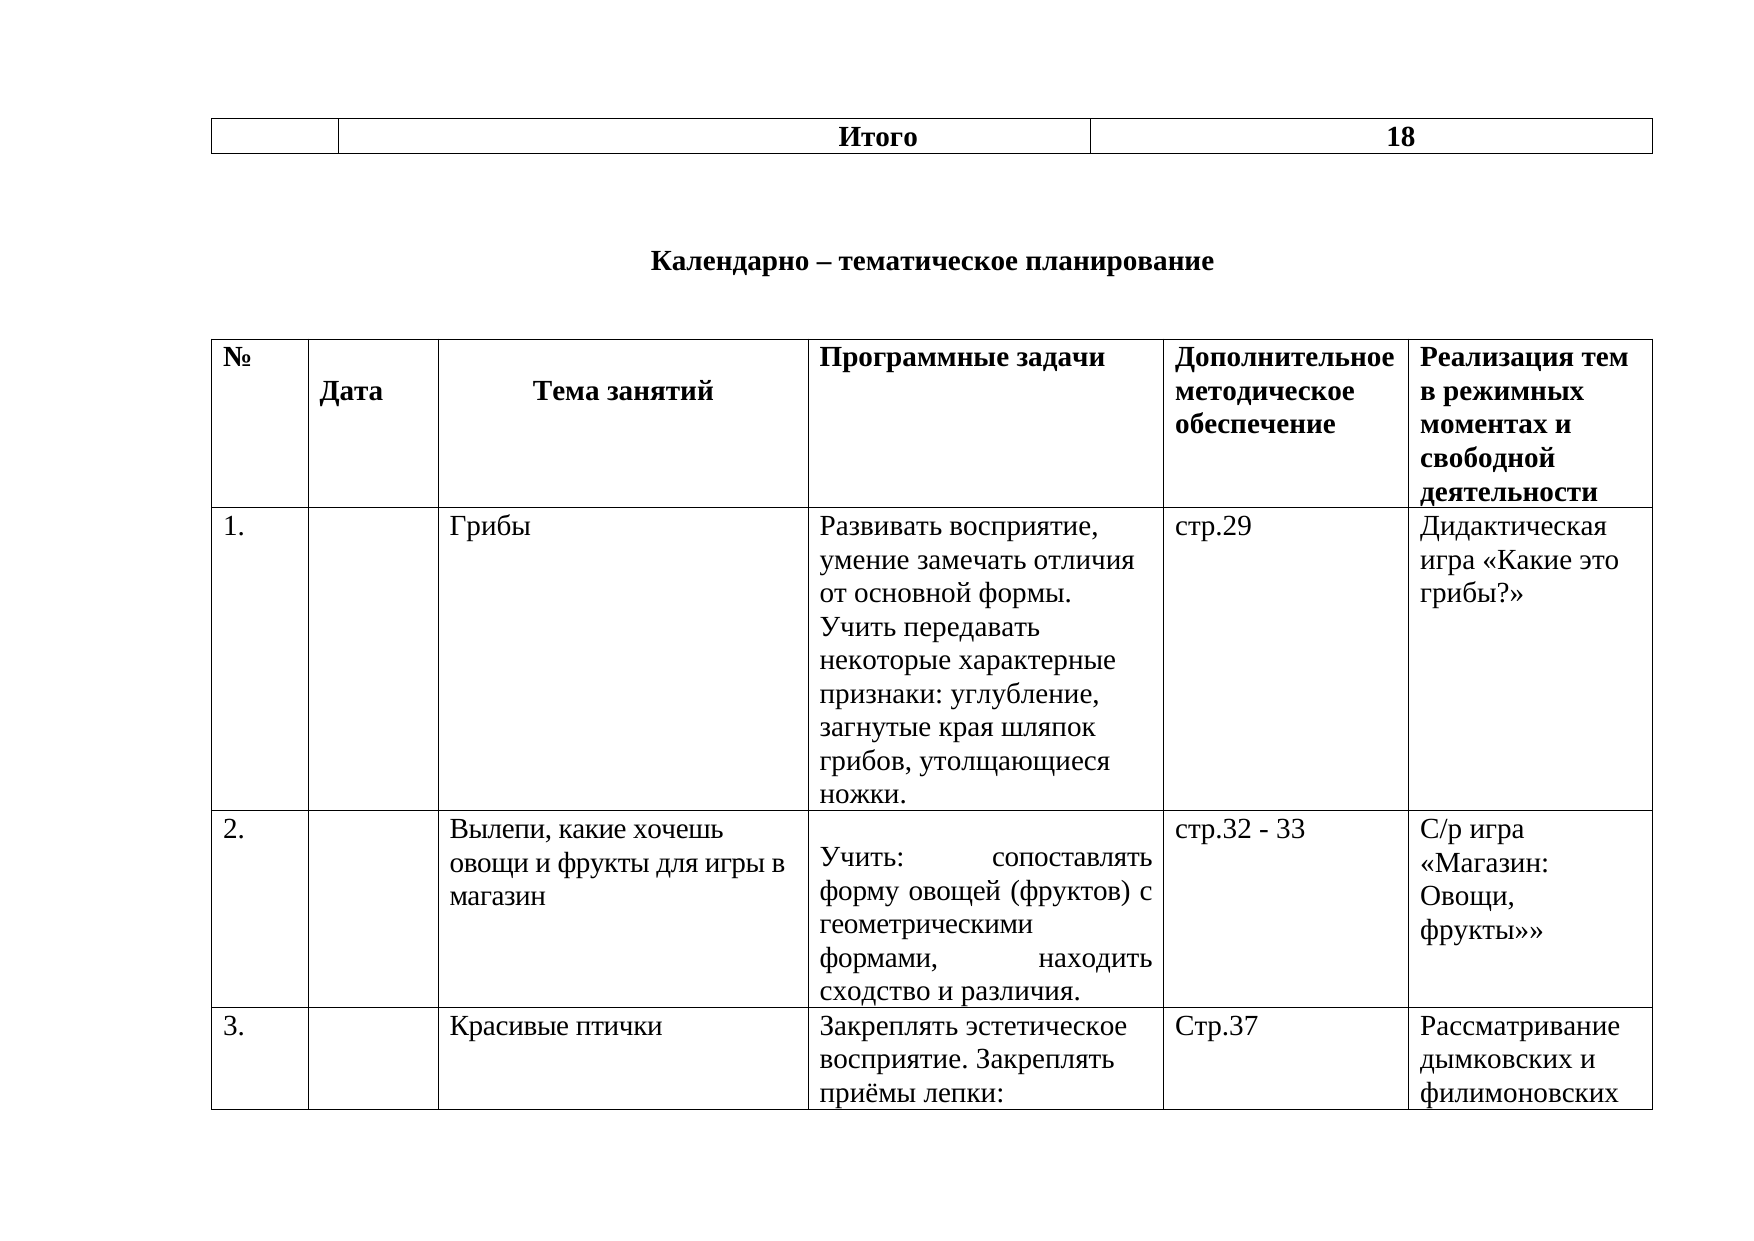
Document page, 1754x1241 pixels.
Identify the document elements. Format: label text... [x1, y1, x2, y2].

table_cell [177, 118, 200, 154]
table_header Программные задачи [809, 340, 1163, 507]
table_cell [309, 508, 438, 810]
table_cell Развивать восприятие, умение замечать отличия от основной формы. Учить передавать некоторые характерные признаки: углубление, загнутые края шляпок грибов, утолщающиеся ножки. [809, 508, 1163, 810]
table_header Дополнительное методическое обеспечение [1164, 340, 1408, 507]
table_cell Учить: сопоставлять форму овощей (фруктов) с геометрическими формами, находить сходство и различия. [809, 811, 1163, 1007]
table_cell 3. [212, 1008, 308, 1109]
table_cell стр.32 - 33 [1164, 811, 1408, 1007]
table_cell [309, 1008, 438, 1109]
table_cell 18 [1091, 119, 1652, 153]
table_cell Календарно – тематическое планирование [200, 215, 1665, 1110]
table_cell [1665, 215, 1688, 1110]
table_cell стр.29 [1164, 508, 1408, 810]
table_cell [177, 154, 200, 215]
table_cell [177, 215, 200, 1110]
table_cell Рассматривание дымковских и филимоновских [1409, 1008, 1652, 1109]
table_cell Грибы [439, 508, 808, 810]
table_cell [200, 154, 1665, 215]
table_cell Вылепи, какие хочешь овощи и фрукты для игры в магазин [439, 811, 808, 1007]
table_cell Стр.37 [1164, 1008, 1408, 1109]
table_cell 2. [212, 811, 308, 1007]
table_header Тема занятий [439, 340, 808, 507]
table_cell 1. [212, 508, 308, 810]
table_header Реализация тем в режимных моментах и свободной деятельности [1409, 340, 1652, 507]
table_cell Закреплять эстетическое восприятие. Закреплять приёмы лепки: [809, 1008, 1163, 1109]
table_header № [212, 340, 308, 507]
table_cell Итого [339, 119, 1090, 153]
table_cell [1665, 154, 1688, 215]
table_cell [1665, 118, 1688, 154]
table_header Дата [309, 340, 438, 507]
table_cell С/р игра «Магазин: Овощи, фрукты»» [1409, 811, 1652, 1007]
table_cell Дидактическая игра «Какие это грибы?» [1409, 508, 1652, 810]
table_cell Красивые птички [439, 1008, 808, 1109]
table_cell [212, 119, 338, 153]
table_cell [309, 811, 438, 1007]
